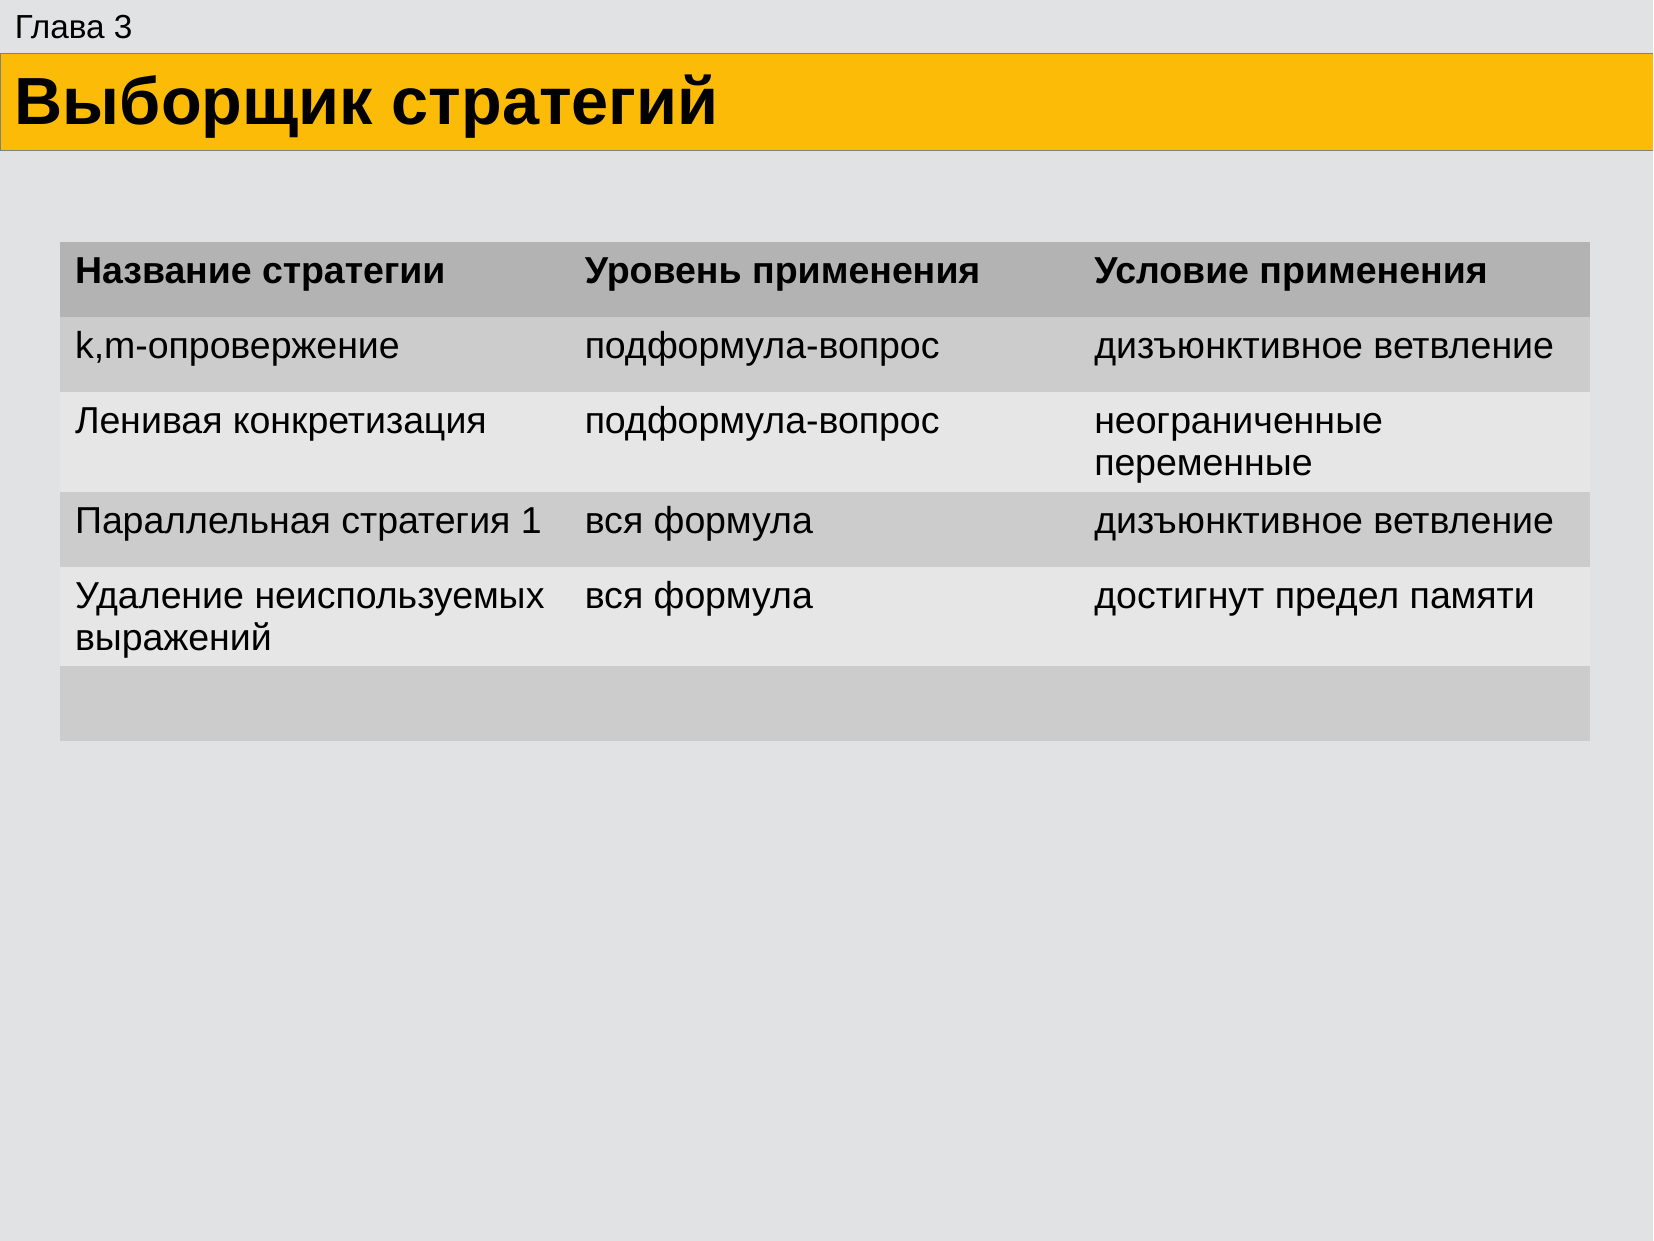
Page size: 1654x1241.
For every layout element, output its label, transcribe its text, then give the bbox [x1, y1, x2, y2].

table_header Уровень применения [570, 242, 1080, 317]
table_cell подформула-вопрос [570, 317, 1080, 392]
table_cell [570, 666, 1080, 741]
table_cell Ленивая конкретизация [60, 392, 570, 492]
table_cell дизъюнктивное ветвление [1080, 492, 1590, 567]
table_cell Параллельная стратегия 1 [60, 492, 570, 567]
table_cell [60, 666, 570, 741]
table_cell Удаление неиспользуемых выражений [60, 567, 570, 666]
table_cell подформула-вопрос [570, 392, 1080, 492]
table_cell вся формула [570, 567, 1080, 666]
text_box Глава 3 [0, 1, 148, 54]
table_cell дизъюнктивное ветвление [1080, 317, 1590, 392]
table_cell неограниченные переменные [1080, 392, 1590, 492]
table_cell вся формула [570, 492, 1080, 567]
table_header Условие применения [1080, 242, 1590, 317]
table_header Название стратегии [60, 242, 570, 317]
table_cell достигнут предел памяти [1080, 567, 1590, 666]
text_box Выборщик стратегий [0, 53, 1653, 151]
table_cell [1080, 666, 1590, 741]
table_cell k,m-опровержение [60, 317, 570, 392]
